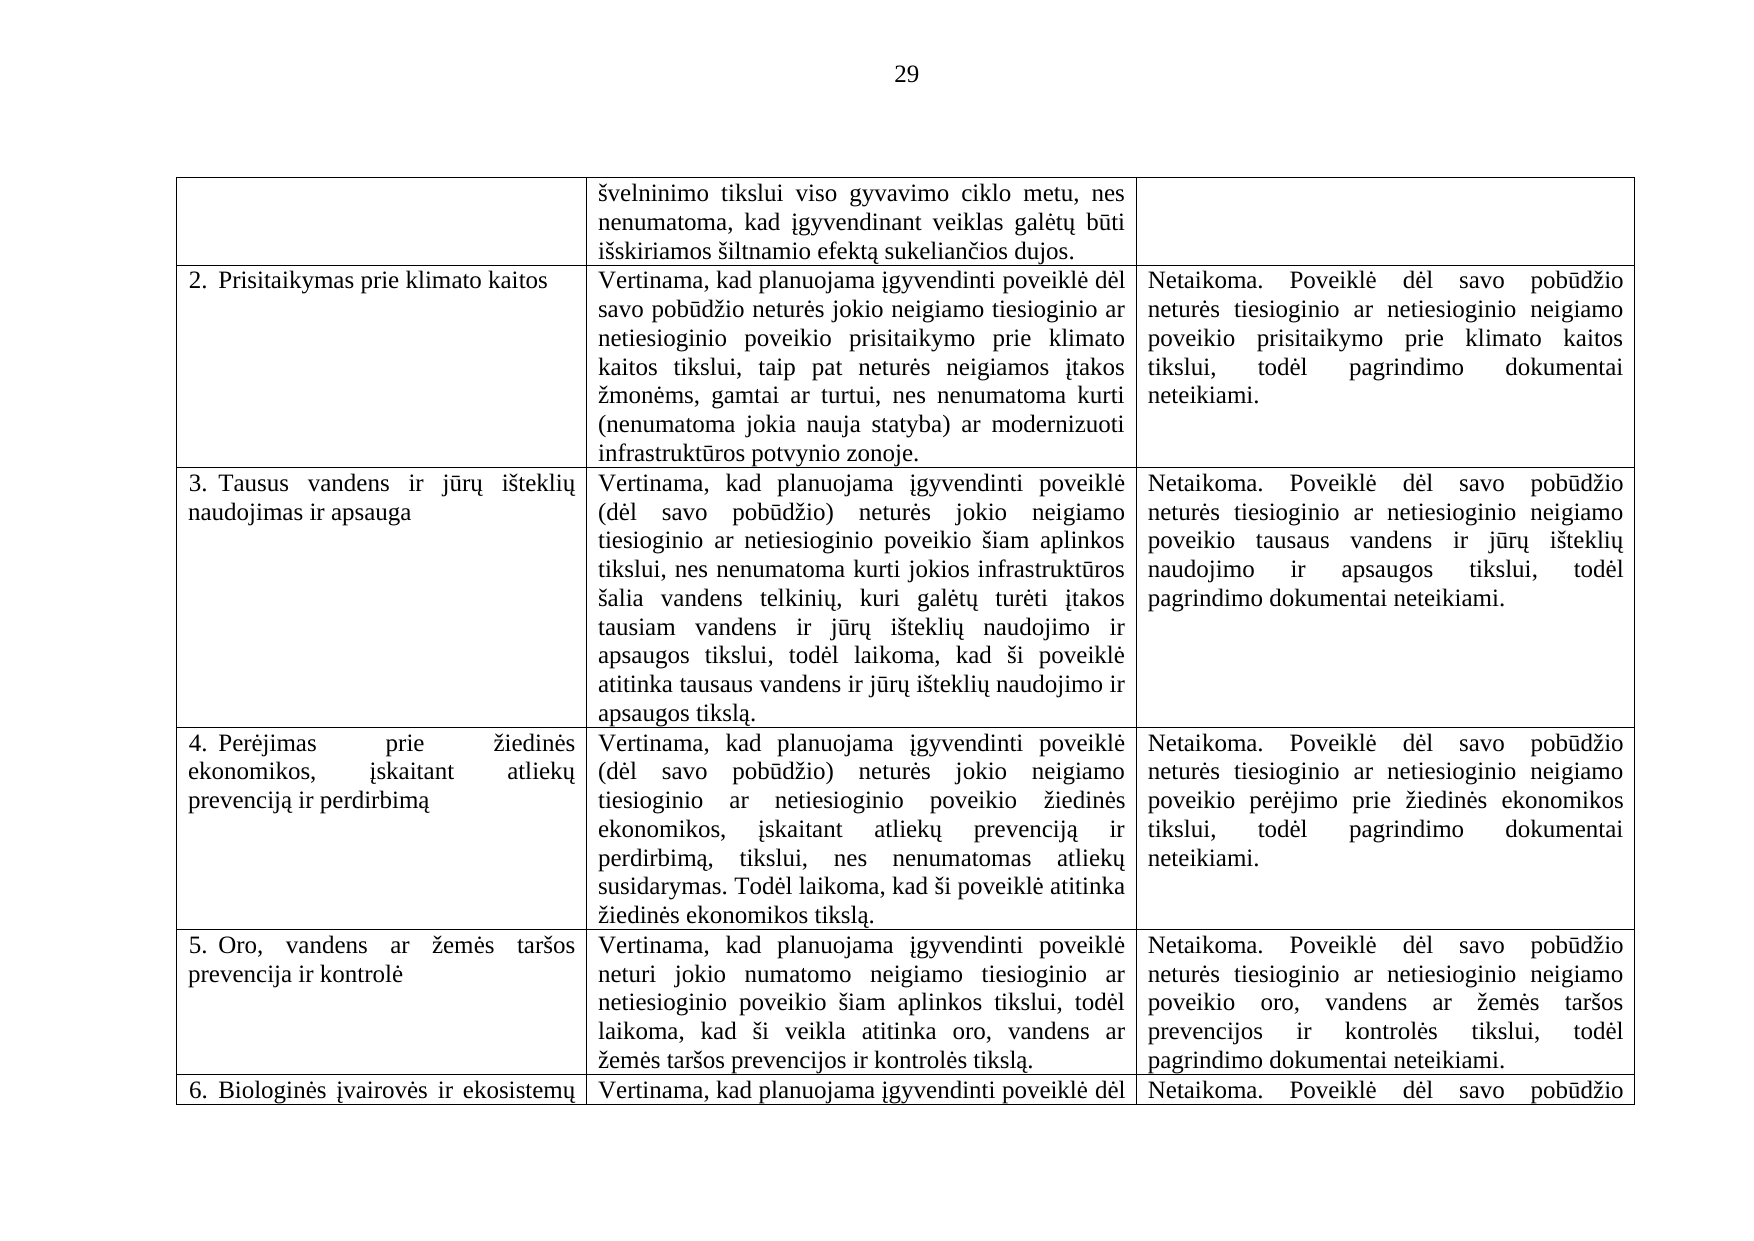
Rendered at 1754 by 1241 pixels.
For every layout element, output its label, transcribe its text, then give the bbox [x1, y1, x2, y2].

table_cell Netaikoma. Poveiklė dėl savo pobūdžio [1137, 1075, 1634, 1103]
table_cell 4. Perėjimas prie žiedinės ekonomikos, įskaitant atliekų prevenciją ir perdirbimą [177, 728, 586, 929]
table_cell Vertinama, kad planuojama įgyvendinti poveiklė (dėl savo pobūdžio) neturės jokio neigiamo tiesioginio ar netiesioginio poveikio žiedinės ekonomikos, įskaitant atliekų prevenciją ir perdirbimą, tikslui, nes nenumatomas atliekų susidarymas. Todėl laikoma, kad ši poveiklė atitinka žiedinės ekonomikos tikslą. [587, 728, 1136, 929]
table_cell 6. Biologinės įvairovės ir ekosistemų [177, 1075, 586, 1103]
table_cell Netaikoma. Poveiklė dėl savo pobūdžio neturės tiesioginio ar netiesioginio neigiamo poveikio tausaus vandens ir jūrų išteklių naudojimo ir apsaugos tikslui, todėl pagrindimo dokumentai neteikiami. [1137, 468, 1634, 727]
table_cell [1137, 178, 1634, 264]
table_cell Netaikoma. Poveiklė dėl savo pobūdžio neturės tiesioginio ar netiesioginio neigiamo poveikio prisitaikymo prie klimato kaitos tikslui, todėl pagrindimo dokumentai neteikiami. [1137, 266, 1634, 467]
table_cell 2. Prisitaikymas prie klimato kaitos [177, 266, 586, 467]
table_cell švelninimo tikslui viso gyvavimo ciklo metu, nes nenumatoma, kad įgyvendinant veiklas galėtų būti išskiriamos šiltnamio efektą sukeliančios dujos. [587, 178, 1136, 264]
table_cell Vertinama, kad planuojama įgyvendinti poveiklė dėl savo pobūdžio neturės jokio neigiamo tiesioginio ar netiesioginio poveikio prisitaikymo prie klimato kaitos tikslui, taip pat neturės neigiamos įtakos žmonėms, gamtai ar turtui, nes nenumatoma kurti (nenumatoma jokia nauja statyba) ar modernizuoti infrastruktūros potvynio zonoje. [587, 266, 1136, 467]
table_cell Vertinama, kad planuojama įgyvendinti poveiklė (dėl savo pobūdžio) neturės jokio neigiamo tiesioginio ar netiesioginio poveikio šiam aplinkos tikslui, nes nenumatoma kurti jokios infrastruktūros šalia vandens telkinių, kuri galėtų turėti įtakos tausiam vandens ir jūrų išteklių naudojimo ir apsaugos tikslui, todėl laikoma, kad ši poveiklė atitinka tausaus vandens ir jūrų išteklių naudojimo ir apsaugos tikslą. [587, 468, 1136, 727]
table_cell Netaikoma. Poveiklė dėl savo pobūdžio neturės tiesioginio ar netiesioginio neigiamo poveikio oro, vandens ar žemės taršos prevencijos ir kontrolės tikslui, todėl pagrindimo dokumentai neteikiami. [1137, 930, 1634, 1074]
table_cell 3. Tausus vandens ir jūrų išteklių naudojimas ir apsauga [177, 468, 586, 727]
table_cell Netaikoma. Poveiklė dėl savo pobūdžio neturės tiesioginio ar netiesioginio neigiamo poveikio perėjimo prie žiedinės ekonomikos tikslui, todėl pagrindimo dokumentai neteikiami. [1137, 728, 1634, 929]
table_cell 5. Oro, vandens ar žemės taršos prevencija ir kontrolė [177, 930, 586, 1074]
table_cell Vertinama, kad planuojama įgyvendinti poveiklė neturi jokio numatomo neigiamo tiesioginio ar netiesioginio poveikio šiam aplinkos tikslui, todėl laikoma, kad ši veikla atitinka oro, vandens ar žemės taršos prevencijos ir kontrolės tikslą. [587, 930, 1136, 1074]
table_cell [177, 178, 586, 264]
table_cell Vertinama, kad planuojama įgyvendinti poveiklė dėl [587, 1075, 1136, 1103]
